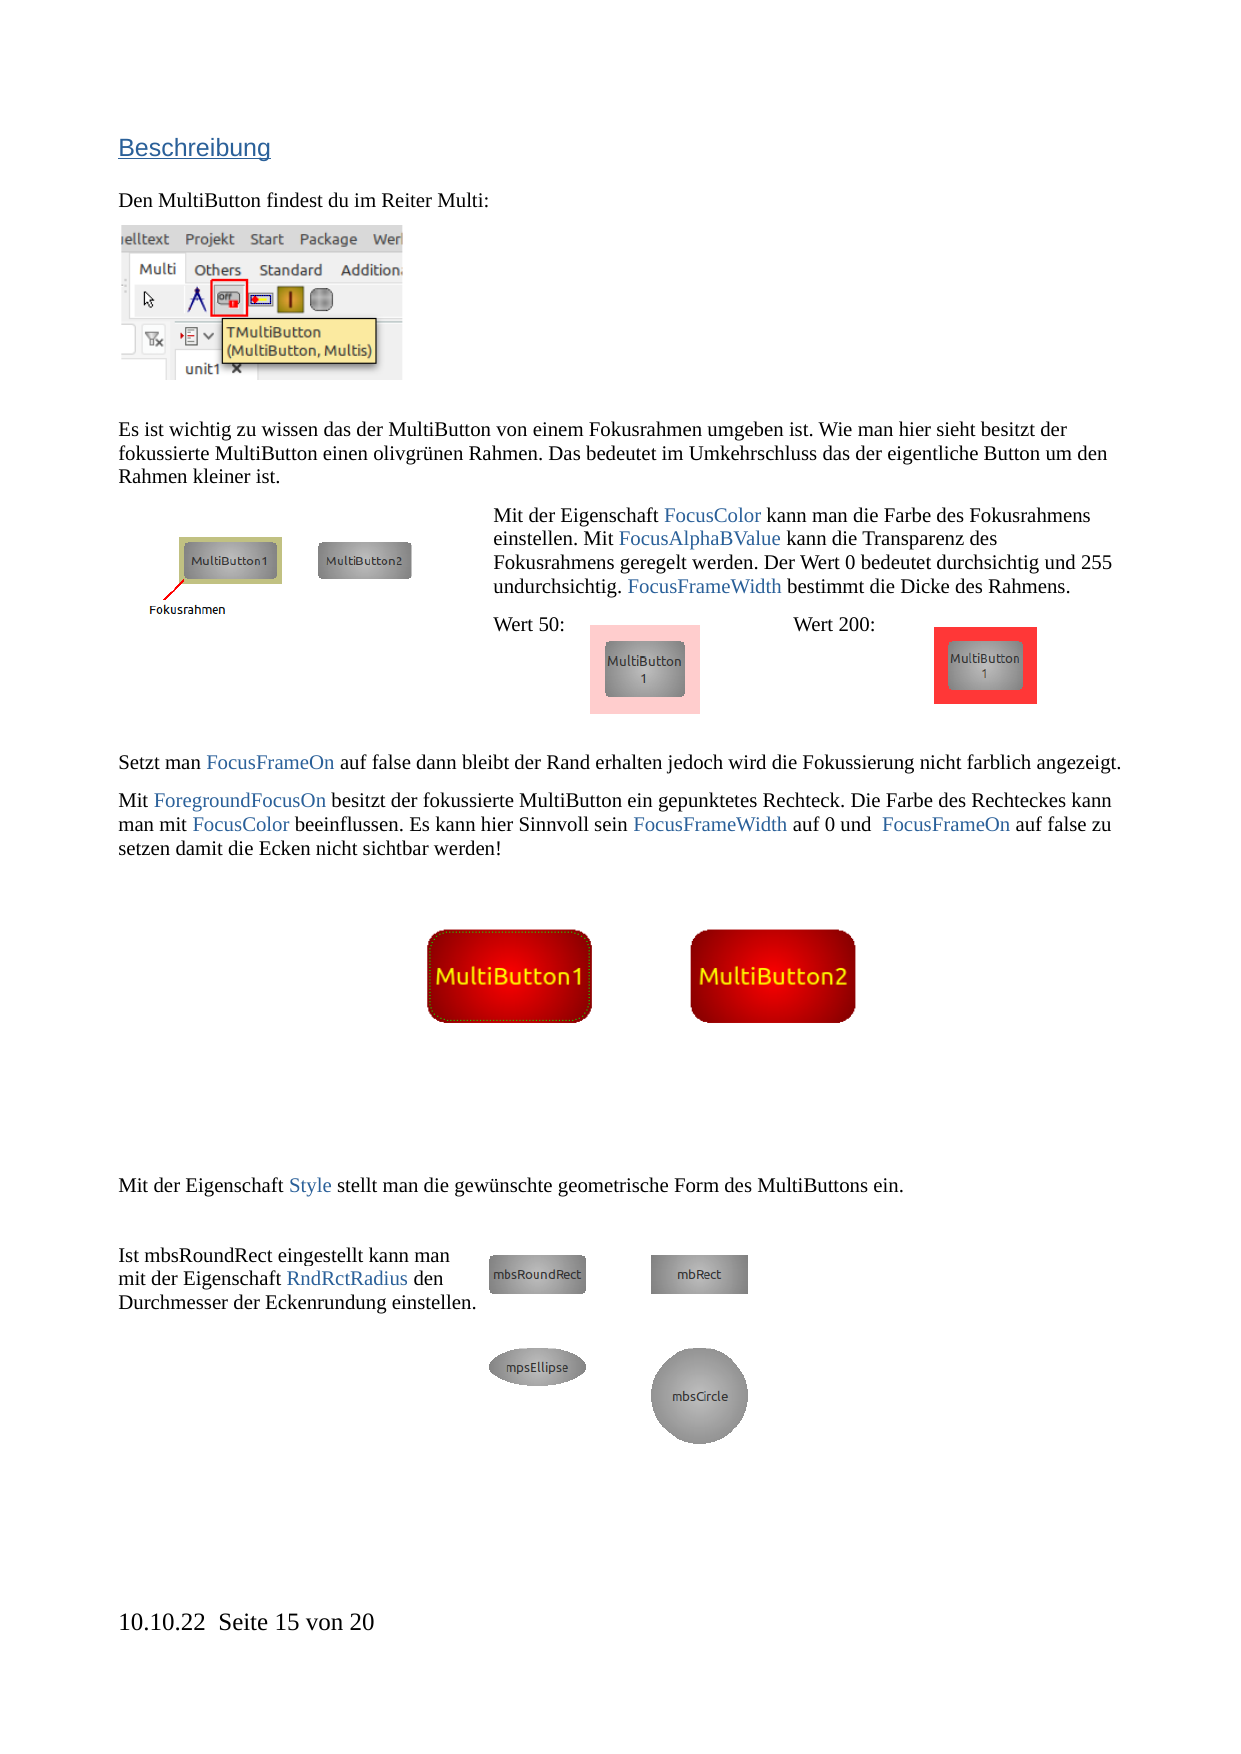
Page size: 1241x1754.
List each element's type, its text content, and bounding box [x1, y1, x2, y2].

picture [119, 516, 439, 637]
subtitle Beschreibung [118, 133, 1122, 161]
text Ist mbsRoundRect eingestellt kann man mit der Eigenschaft RndRctRadius den Durchmesser der Eckenrundung einstellen. [118, 1243, 479, 1314]
picture [121, 225, 403, 380]
picture [922, 617, 1048, 715]
picture [579, 616, 709, 727]
text [761, 1243, 1122, 1314]
text Mit ForegroundFocusOn besitzt der fokussierte MultiButton ein gepunktetes Rechteck. Die Farbe des Rechteckes kann man mit FocusColor beeinflussen. Es kann hier Sinnvoll sein FocusFrameWidth auf 0 und FocusFrameOn auf false zu setzen damit die Ecken nicht sichtbar werden! [118, 789, 1122, 860]
text Mit der Eigenschaft Style stellt man die gewünschte geometrische Form des MultiButtons ein. [118, 1179, 1122, 1196]
text Den MultiButton findest du im Reiter Multi: [118, 188, 1122, 212]
text Mit der Eigenschaft FocusColor kann man die Farbe des Fokusrahmens einstellen. Mit FocusAlphaBValue kann die Transparenz des Fokusrahmens geregelt werden. Der Wert 0 bedeutet durchsichtig und 255 undurchsichtig. FocusFrameWidth bestimmt die Dicke des Rahmens. [118, 503, 1122, 598]
text Es ist wichtig zu wissen das der MultiButton von einem Fokusrahmen umgeben ist. Wie man hier sieht besitzt der fokussierte MultiButton einen olivgrünen Rahmen. Das bedeutet im Umkehrschluss das der eigentliche Button um den Rahmen kleiner ist. [118, 418, 1122, 489]
picture [413, 914, 873, 1050]
text Setzt man FocusFrameOn auf false dann bleibt der Rand erhalten jedoch wird die Fokussierung nicht farblich angezeigt. [118, 751, 1122, 774]
text Wert 50: Wert 200: [118, 612, 1122, 660]
picture [479, 1243, 761, 1454]
